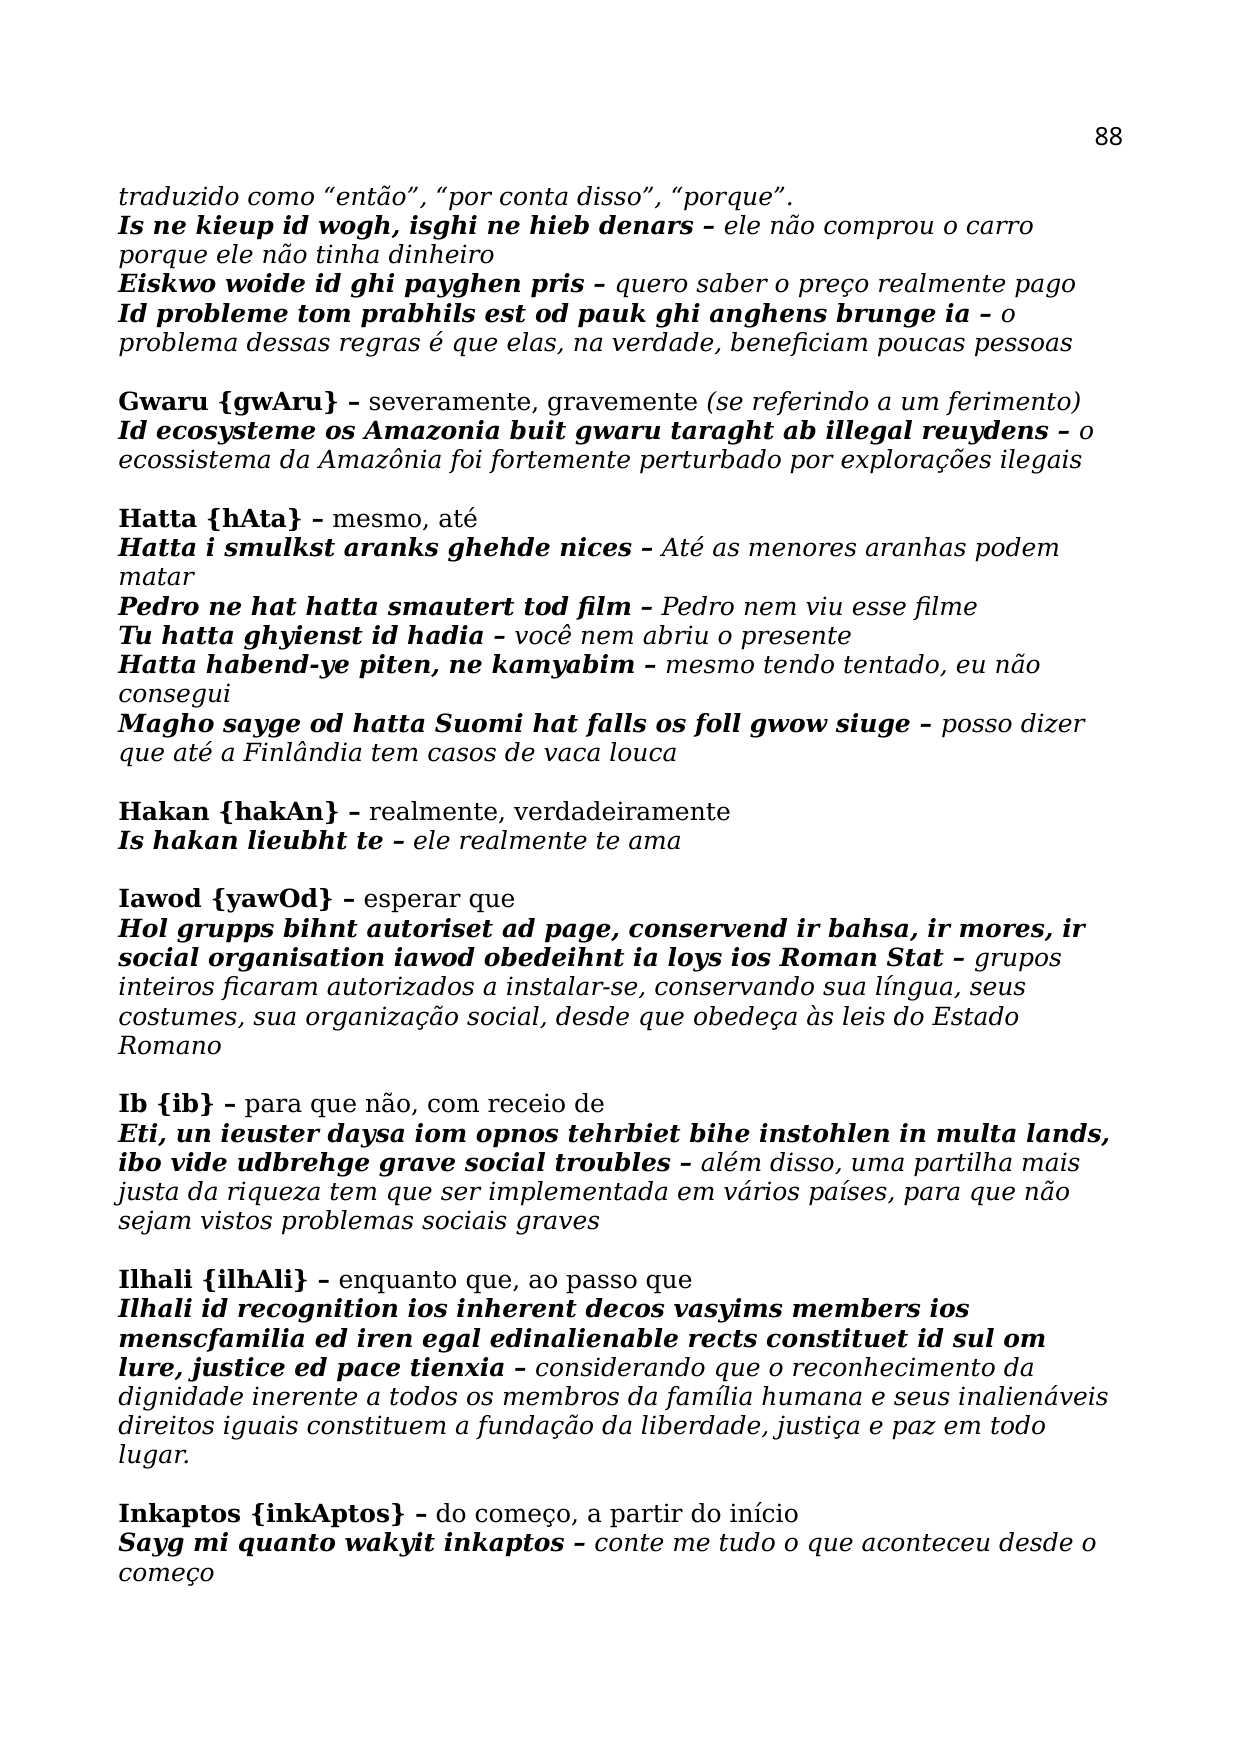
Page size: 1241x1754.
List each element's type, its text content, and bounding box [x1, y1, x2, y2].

text Sayg mi quanto wakyit inkaptos – conte me tudo o que aconteceu desde o começo [118, 1528, 1123, 1587]
text traduzido como “então”, “por conta disso”, “porque”. [118, 182, 1123, 211]
text Ilhali {ilhAli} – enquanto que, ao passo que [118, 1265, 1123, 1294]
text Ilhali id recognition ios inherent decos vasyims members ios menscfamilia ed iren egal edinalienable rects constituet id sul om lure, justice ed pace tienxia – considerando que o reconhecimento da dignidade inerente a todos os membros da família humana e seus inalienáveis direitos iguais constituem a fundação da liberdade, justiça e paz em todo lugar. [118, 1294, 1123, 1470]
text Gwaru {gwAru} – severamente, gravemente (se referindo a um ferimento) [118, 386, 1123, 416]
text Iawod {yawOd} – esperar que [118, 884, 1123, 914]
text Inkaptos {inkAptos} – do começo, a partir do início [118, 1499, 1123, 1528]
text Is ne kieup id wogh, isghi ne hieb denars – ele não comprou o carro porque ele não tinha dinheiro [118, 211, 1123, 269]
text Magho sayge od hatta Suomi hat falls os foll gwow siuge – posso dizer que até a Finlândia tem casos de vaca louca [118, 709, 1123, 767]
text Id ecosysteme os Amazonia buit gwaru taraght ab illegal reuydens – o ecossistema da Amazônia foi fortemente perturbado por explorações ilegais [118, 416, 1123, 474]
text Id probleme tom prabhils est od pauk ghi anghens brunge ia – o problema dessas regras é que elas, na verdade, beneficiam poucas pessoas [118, 299, 1123, 357]
text Hatta {hAta} – mesmo, até [118, 503, 1123, 533]
text Is hakan lieubht te – ele realmente te ama [118, 826, 1123, 855]
text Hol grupps bihnt autoriset ad page, conservend ir bahsa, ir mores, ir social organisation iawod obedeihnt ia loys ios Roman Stat – grupos inteiros ficaram autorizados a instalar-se, conservando sua língua, seus costumes, sua organização social, desde que obedeça às leis do Estado Romano [118, 914, 1123, 1060]
text Eiskwo woide id ghi payghen pris – quero saber o preço realmente pago [118, 269, 1123, 299]
text Hakan {hakAn} – realmente, verdadeiramente [118, 796, 1123, 826]
text Tu hatta ghyienst id hadia – você nem abriu o presente [118, 621, 1123, 650]
text Hatta habend-ye piten, ne kamyabim – mesmo tendo tentado, eu não consegui [118, 650, 1123, 709]
text Ib {ib} – para que não, com receio de [118, 1089, 1123, 1118]
text Hatta i smulkst aranks ghehde nices – Até as menores aranhas podem matar [118, 533, 1123, 591]
text Eti, un ieuster daysa iom opnos tehrbiet bihe instohlen in multa lands, ibo vide udbrehge grave social troubles – além disso, uma partilha mais justa da riqueza tem que ser implementada em vários países, para que não sejam vistos problemas sociais graves [118, 1118, 1123, 1236]
text Pedro ne hat hatta smautert tod film – Pedro nem viu esse filme [118, 591, 1123, 621]
